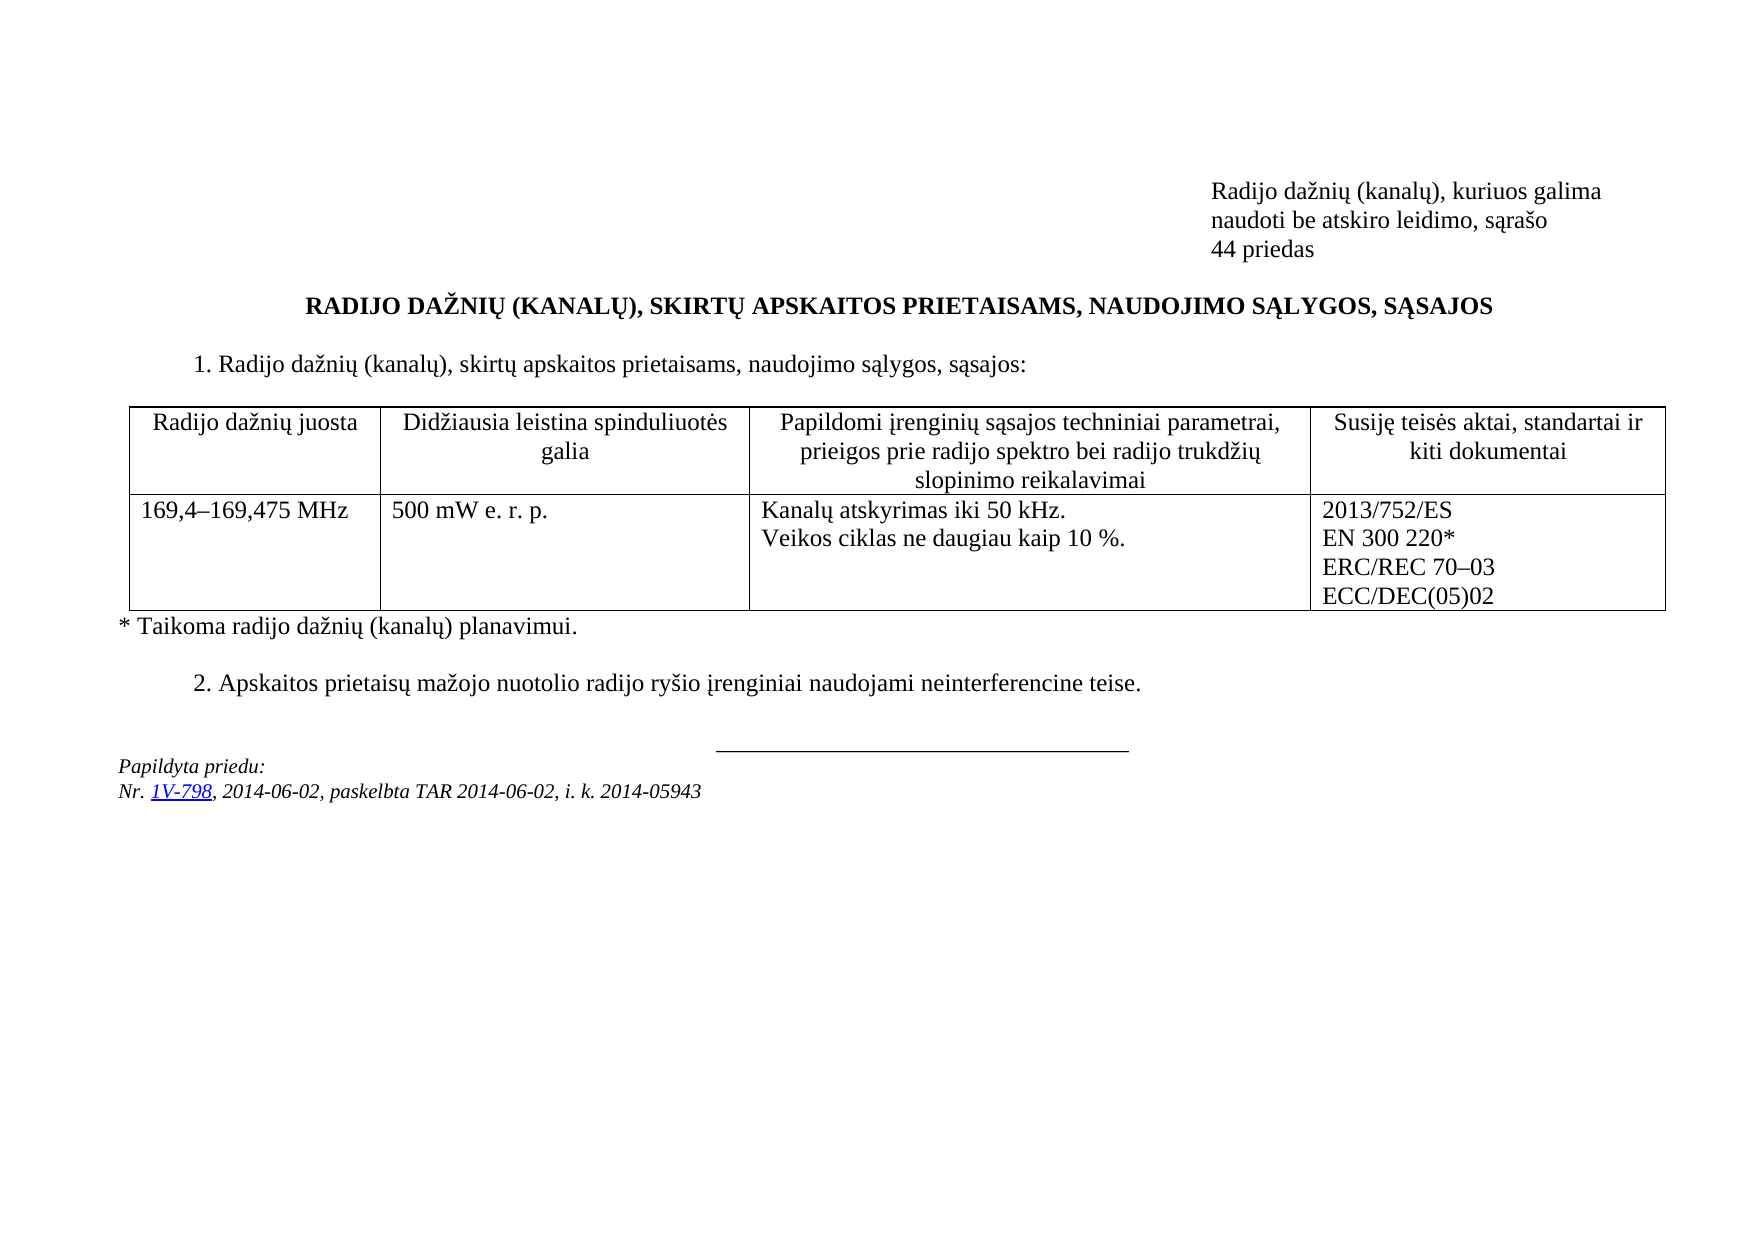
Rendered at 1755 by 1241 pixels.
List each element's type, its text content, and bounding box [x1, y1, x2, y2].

table_cell Kanalų atskyrimas iki 50 kHz. Veikos ciklas ne daugiau kaip 10 %. [750, 495, 1310, 610]
text Radijo dažnių (kanalų), kuriuos galima [118, 176, 1680, 205]
table_cell 2013/752/ES EN 300 220* ERC/REC 70–03 ECC/DEC(05)02 [1311, 495, 1665, 610]
text _________________________________ [118, 726, 1726, 754]
table_header Radijo dažnių juosta [130, 408, 380, 494]
table_header Papildomi įrenginių sąsajos techniniai parametrai, prieigos prie radijo spektro bei radijo trukdžių slopinimo reikalavimai [750, 408, 1310, 494]
table_cell 500 mW e. r. p. [381, 495, 749, 610]
table_cell 169,4–169,475 MHz [130, 495, 380, 610]
text 2. Apskaitos prietaisų mažojo nuotolio radijo ryšio įrenginiai naudojami neinterferencine teise. [118, 668, 1680, 697]
text * Taikoma radijo dažnių (kanalų) planavimui. [118, 611, 1680, 639]
text RADIJO DAŽNIŲ (KANALŲ), SKIRTŲ APSKAITOS PRIETAISAMS, NAUDOJIMO SĄLYGOS, SĄSAJOS [118, 291, 1680, 320]
table_header Didžiausia leistina spinduliuotės galia [381, 408, 749, 494]
text naudoti be atskiro leidimo, sąrašo [118, 205, 1680, 234]
text 44 priedas [118, 234, 1680, 263]
table_header Susiję teisės aktai, standartai ir kiti dokumentai [1311, 408, 1665, 494]
text 1. Radijo dažnių (kanalų), skirtų apskaitos prietaisams, naudojimo sąlygos, sąsajos: [118, 349, 1680, 378]
text Nr. 1V-798, 2014-06-02, paskelbta TAR 2014-06-02, i. k. 2014-05943 [118, 778, 1680, 803]
text Papildyta priedu: [118, 754, 1680, 778]
